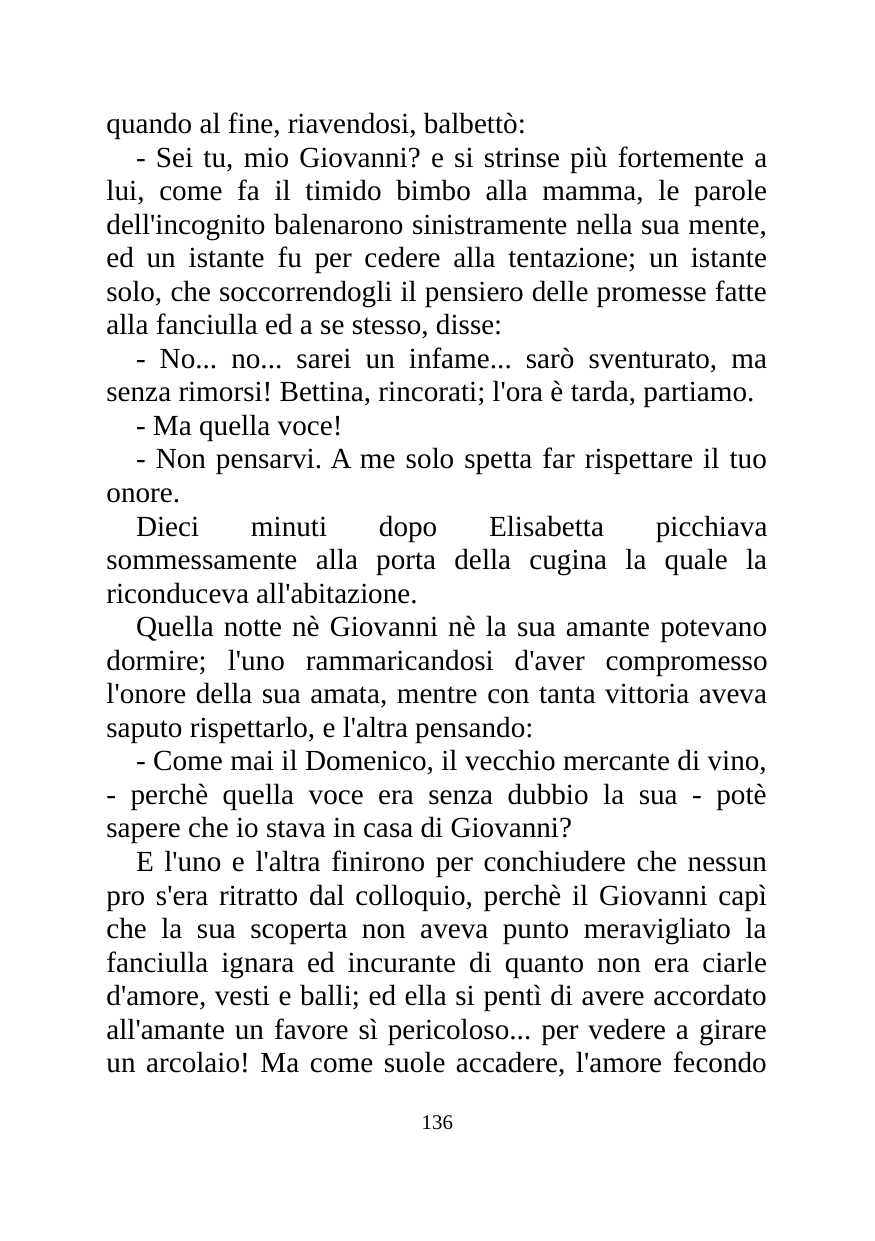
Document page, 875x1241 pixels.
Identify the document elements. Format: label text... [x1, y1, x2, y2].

text - Come mai il Domenico, il vecchio mercante di vino, - perchè quella voce era senza dubbio la sua - potè sapere che io stava in casa di Giovanni? [106, 743, 768, 844]
text Quella notte nè Giovanni nè la sua amante potevano dormire; l'uno rammaricandosi d'aver compromesso l'onore della sua amata, mentre con tanta vittoria aveva saputo rispettarlo, e l'altra pensando: [106, 609, 768, 743]
text quando al fine, riavendosi, balbettò: [106, 106, 768, 140]
text E l'uno e l'altra finirono per conchiudere che nessun pro s'era ritratto dal colloquio, perchè il Giovanni capì che la sua scoperta non aveva punto meravigliato la fanciulla ignara ed incurante di quanto non era ciarle d'amore, vesti e balli; ed ella si pentì di avere accordato all'amante un favore sì pericoloso... per vedere a girare un arcolaio! Ma come suole accadere, l'amore fecondo [106, 844, 768, 1079]
text Dieci minuti dopo Elisabetta picchiava sommessamente alla porta della cugina la quale la riconduceva all'abitazione. [106, 509, 768, 609]
text - Sei tu, mio Giovanni? e si strinse più fortemente a lui, come fa il timido bimbo alla mamma, le parole dell'incognito balenarono sinistramente nella sua mente, ed un istante fu per cedere alla tentazione; un istante solo, che soccorrendogli il pensiero delle promesse fatte alla fanciulla ed a se stesso, disse: [106, 140, 768, 341]
text - No... no... sarei un infame... sarò sventurato, ma senza rimorsi! Bettina, rincorati; l'ora è tarda, partiamo. [106, 341, 768, 408]
text - Ma quella voce! [106, 408, 768, 442]
text - Non pensarvi. A me solo spetta far rispettare il tuo onore. [106, 442, 768, 509]
